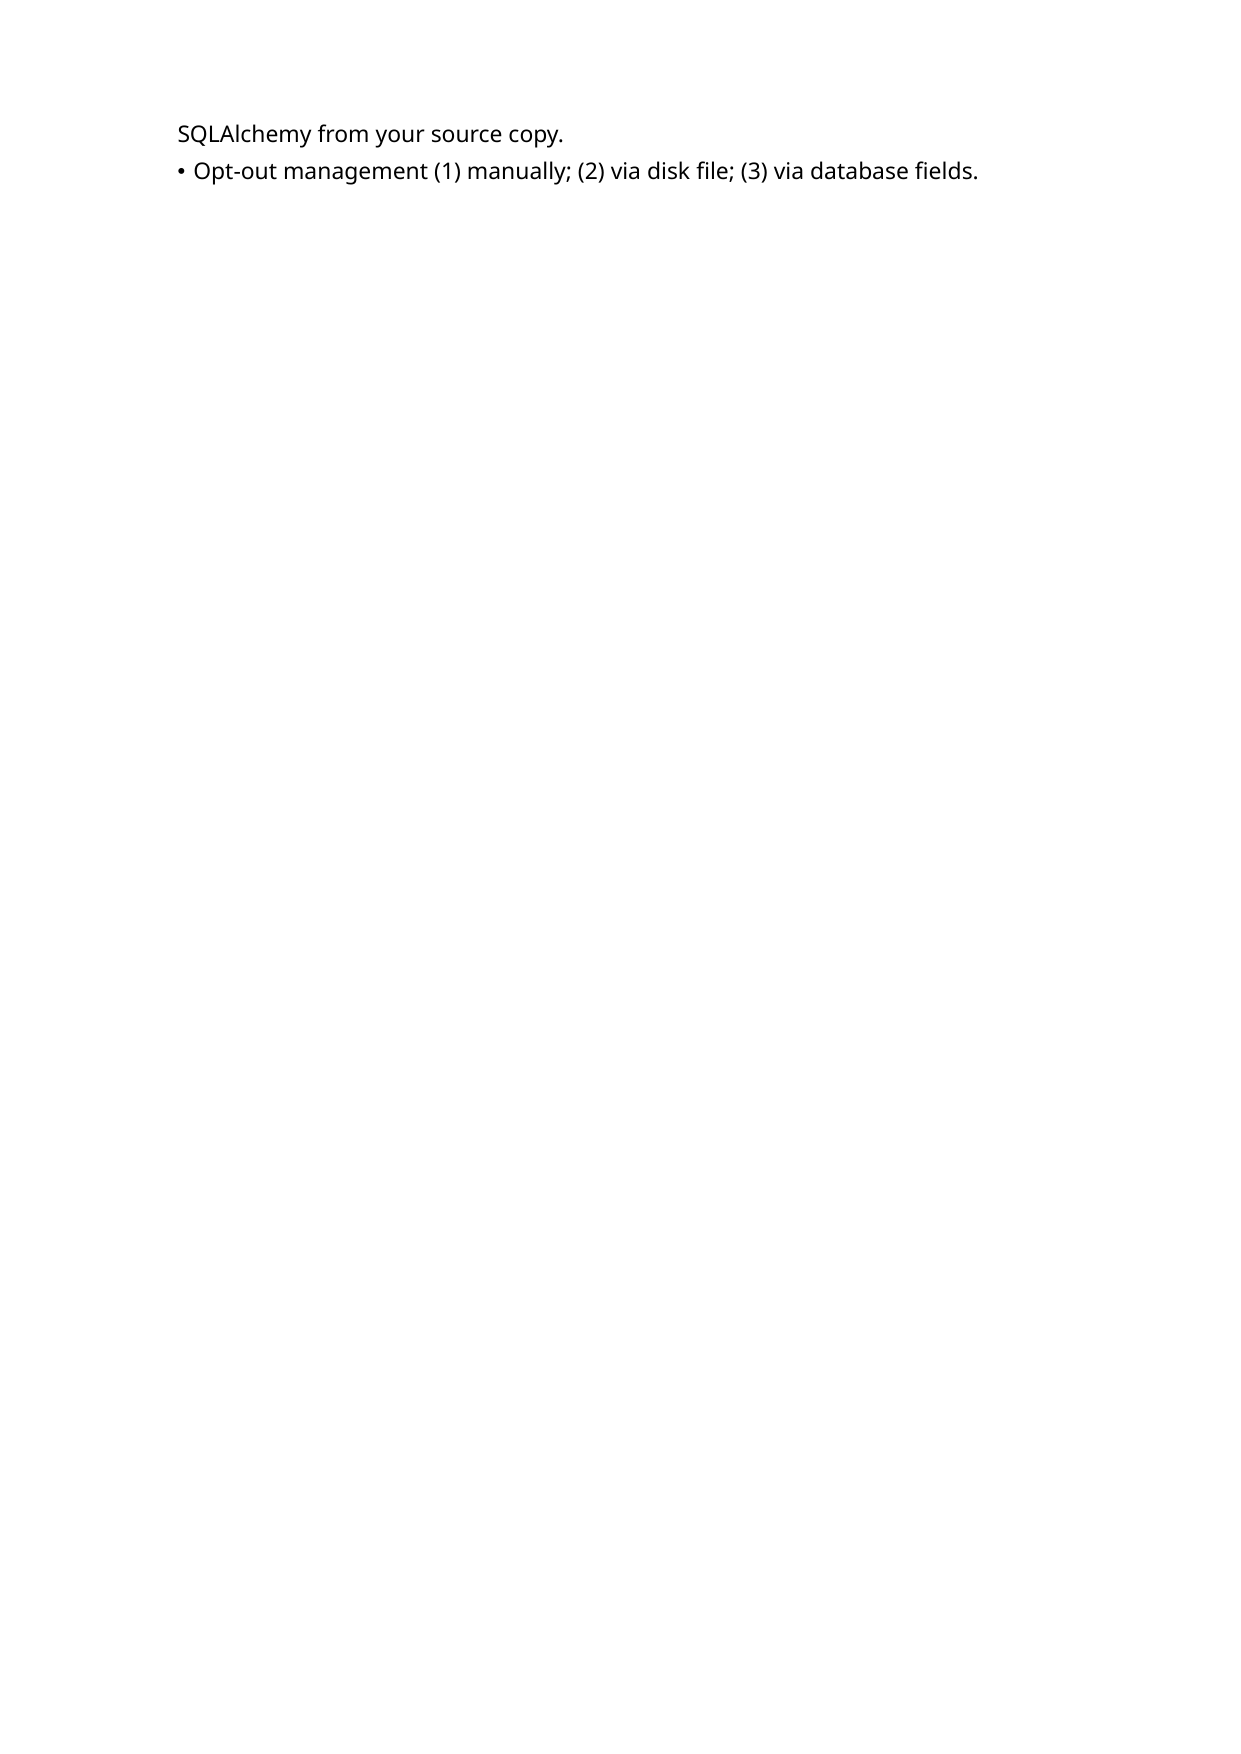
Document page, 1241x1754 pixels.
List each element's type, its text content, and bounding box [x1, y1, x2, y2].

list Opt-out management (1) manually; (2) via disk file; (3) via database fields. [177, 155, 1122, 187]
list SQLAlchemy from your source copy. [177, 118, 1122, 149]
